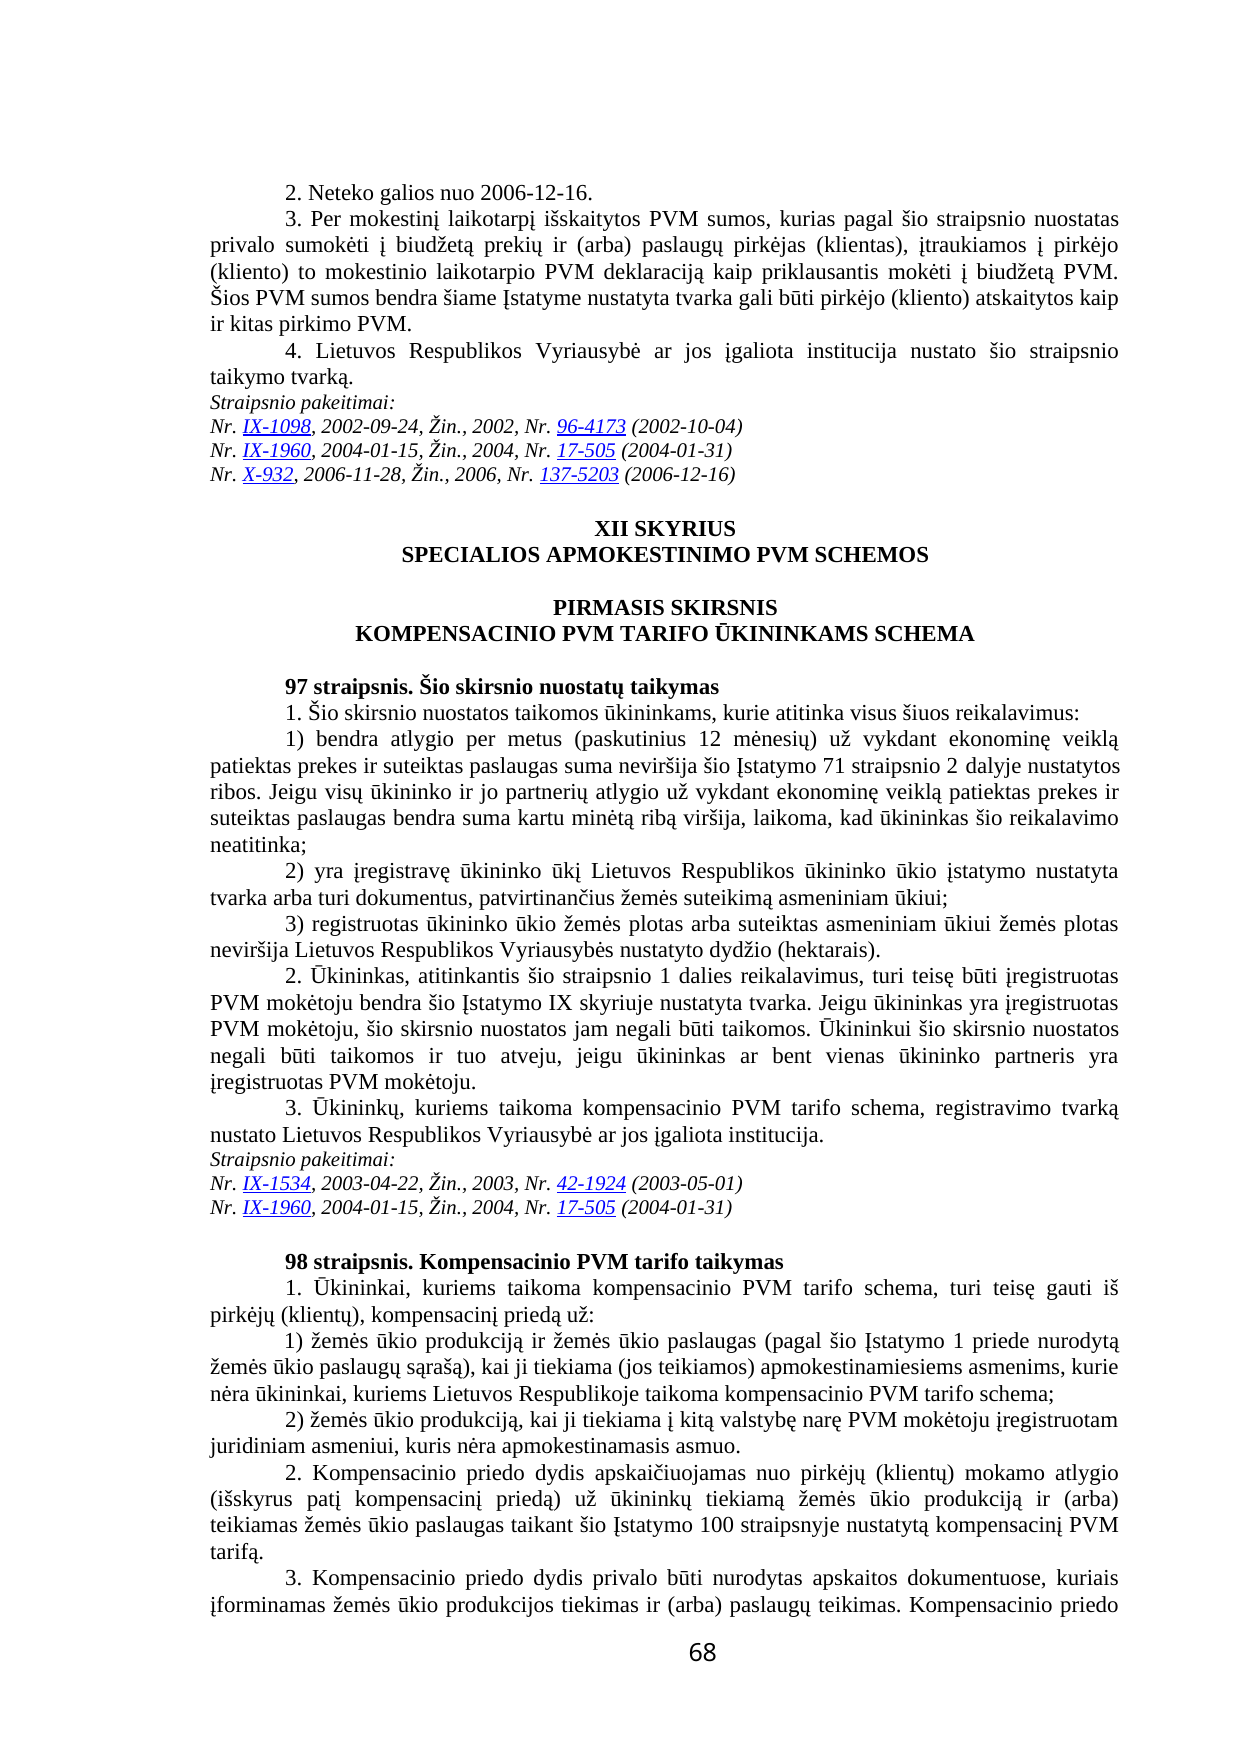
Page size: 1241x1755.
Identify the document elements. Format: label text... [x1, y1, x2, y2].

text 1) žemės ūkio produkciją ir žemės ūkio paslaugas (pagal šio Įstatymo 1 priede nurodytą žemės ūkio paslaugų sąrašą), kai ji tiekiama (jos teikiamos) apmokestinamiesiems asmenims, kurie nėra ūkininkai, kuriems Lietuvos Respublikoje taikoma kompensacinio PVM tarifo schema; [210, 1327, 1120, 1406]
text 1. Šio skirsnio nuostatos taikomos ūkininkams, kurie atitinka visus šiuos reikalavimus: [210, 699, 1120, 725]
text 98 straipsnis. Kompensacinio PVM tarifo taikymas [210, 1248, 1120, 1274]
text 3. Ūkininkų, kuriems taikoma kompensacinio PVM tarifo schema, registravimo tvarką nustato Lietuvos Respublikos Vyriausybė ar jos įgaliota institucija. [210, 1094, 1120, 1147]
text 2. Neteko galios nuo 2006-12-16. [210, 179, 1120, 205]
text Nr. X-932, 2006-11-28, Žin., 2006, Nr. 137-5203 (2006-12-16) [210, 462, 1120, 486]
text Straipsnio pakeitimai: [210, 1147, 1120, 1171]
text Straipsnio pakeitimai: [210, 389, 1120, 414]
text Nr. IX-1534, 2003-04-22, Žin., 2003, Nr. 42-1924 (2003-05-01) [210, 1171, 1120, 1195]
text 97 straipsnis. Šio skirsnio nuostatų taikymas [210, 673, 1120, 699]
text XII SKYRIUS [210, 514, 1120, 541]
text 1. Ūkininkai, kuriems taikoma kompensacinio PVM tarifo schema, turi teisę gauti iš pirkėjų (klientų), kompensacinį priedą už: [210, 1274, 1120, 1327]
text 2) yra įregistravę ūkininko ūkį Lietuvos Respublikos ūkininko ūkio įstatymo nustatyta tvarka arba turi dokumentus, patvirtinančius žemės suteikimą asmeniniam ūkiui; [210, 857, 1120, 910]
text 3. Per mokestinį laikotarpį išskaitytos PVM sumos, kurias pagal šio straipsnio nuostatas privalo sumokėti į biudžetą prekių ir (arba) paslaugų pirkėjas (klientas), įtraukiamos į pirkėjo (kliento) to mokestinio laikotarpio PVM deklaraciją kaip priklausantis mokėti į biudžetą PVM. Šios PVM sumos bendra šiame Įstatyme nustatyta tvarka gali būti pirkėjo (kliento) atskaitytos kaip ir kitas pirkimo PVM. [210, 205, 1120, 337]
text 2. Kompensacinio priedo dydis apskaičiuojamas nuo pirkėjų (klientų) mokamo atlygio (išskyrus patį kompensacinį priedą) už ūkininkų tiekiamą žemės ūkio produkciją ir (arba) teikiamas žemės ūkio paslaugas taikant šio Įstatymo 100 straipsnyje nustatytą kompensacinį PVM tarifą. [210, 1459, 1120, 1564]
text SPECIALIOS APMOKESTINIMO PVM SCHEMOS [210, 541, 1120, 567]
text 4. Lietuvos Respublikos Vyriausybė ar jos įgaliota institucija nustato šio straipsnio taikymo tvarką. [210, 337, 1120, 389]
text PIRMASIS SKIRSNIS [210, 594, 1120, 620]
text Nr. IX-1960, 2004-01-15, Žin., 2004, Nr. 17-505 (2004-01-31) [210, 438, 1120, 462]
text KOMPENSACINIO PVM TARIFO ŪKININKAMS SCHEMA [210, 620, 1120, 646]
text Nr. IX-1098, 2002-09-24, Žin., 2002, Nr. 96-4173 (2002-10-04) [210, 414, 1120, 438]
text 2. Ūkininkas, atitinkantis šio straipsnio 1 dalies reikalavimus, turi teisę būti įregistruotas PVM mokėtoju bendra šio Įstatymo IX skyriuje nustatyta tvarka. Jeigu ūkininkas yra įregistruotas PVM mokėtoju, šio skirsnio nuostatos jam negali būti taikomos. Ūkininkui šio skirsnio nuostatos negali būti taikomos ir tuo atveju, jeigu ūkininkas ar bent vienas ūkininko partneris yra įregistruotas PVM mokėtoju. [210, 963, 1120, 1094]
text Nr. IX-1960, 2004-01-15, Žin., 2004, Nr. 17-505 (2004-01-31) [210, 1195, 1120, 1219]
text 3) registruotas ūkininko ūkio žemės plotas arba suteiktas asmeniniam ūkiui žemės plotas neviršija Lietuvos Respublikos Vyriausybės nustatyto dydžio (hektarais). [210, 910, 1120, 963]
text 3. Kompensacinio priedo dydis privalo būti nurodytas apskaitos dokumentuose, kuriais įforminamas žemės ūkio produkcijos tiekimas ir (arba) paslaugų teikimas. Kompensacinio priedo [210, 1564, 1120, 1617]
text 2) žemės ūkio produkciją, kai ji tiekiama į kitą valstybę narę PVM mokėtoju įregistruotam juridiniam asmeniui, kuris nėra apmokestinamasis asmuo. [210, 1406, 1120, 1459]
text 1) bendra atlygio per metus (paskutinius 12 mėnesių) už vykdant ekonominę veiklą patiektas prekes ir suteiktas paslaugas suma neviršija šio Įstatymo 71 straipsnio 2 dalyje nustatytos ribos. Jeigu visų ūkininko ir jo partnerių atlygio už vykdant ekonominę veiklą patiektas prekes ir suteiktas paslaugas bendra suma kartu minėtą ribą viršija, laikoma, kad ūkininkas šio reikalavimo neatitinka; [210, 725, 1120, 857]
